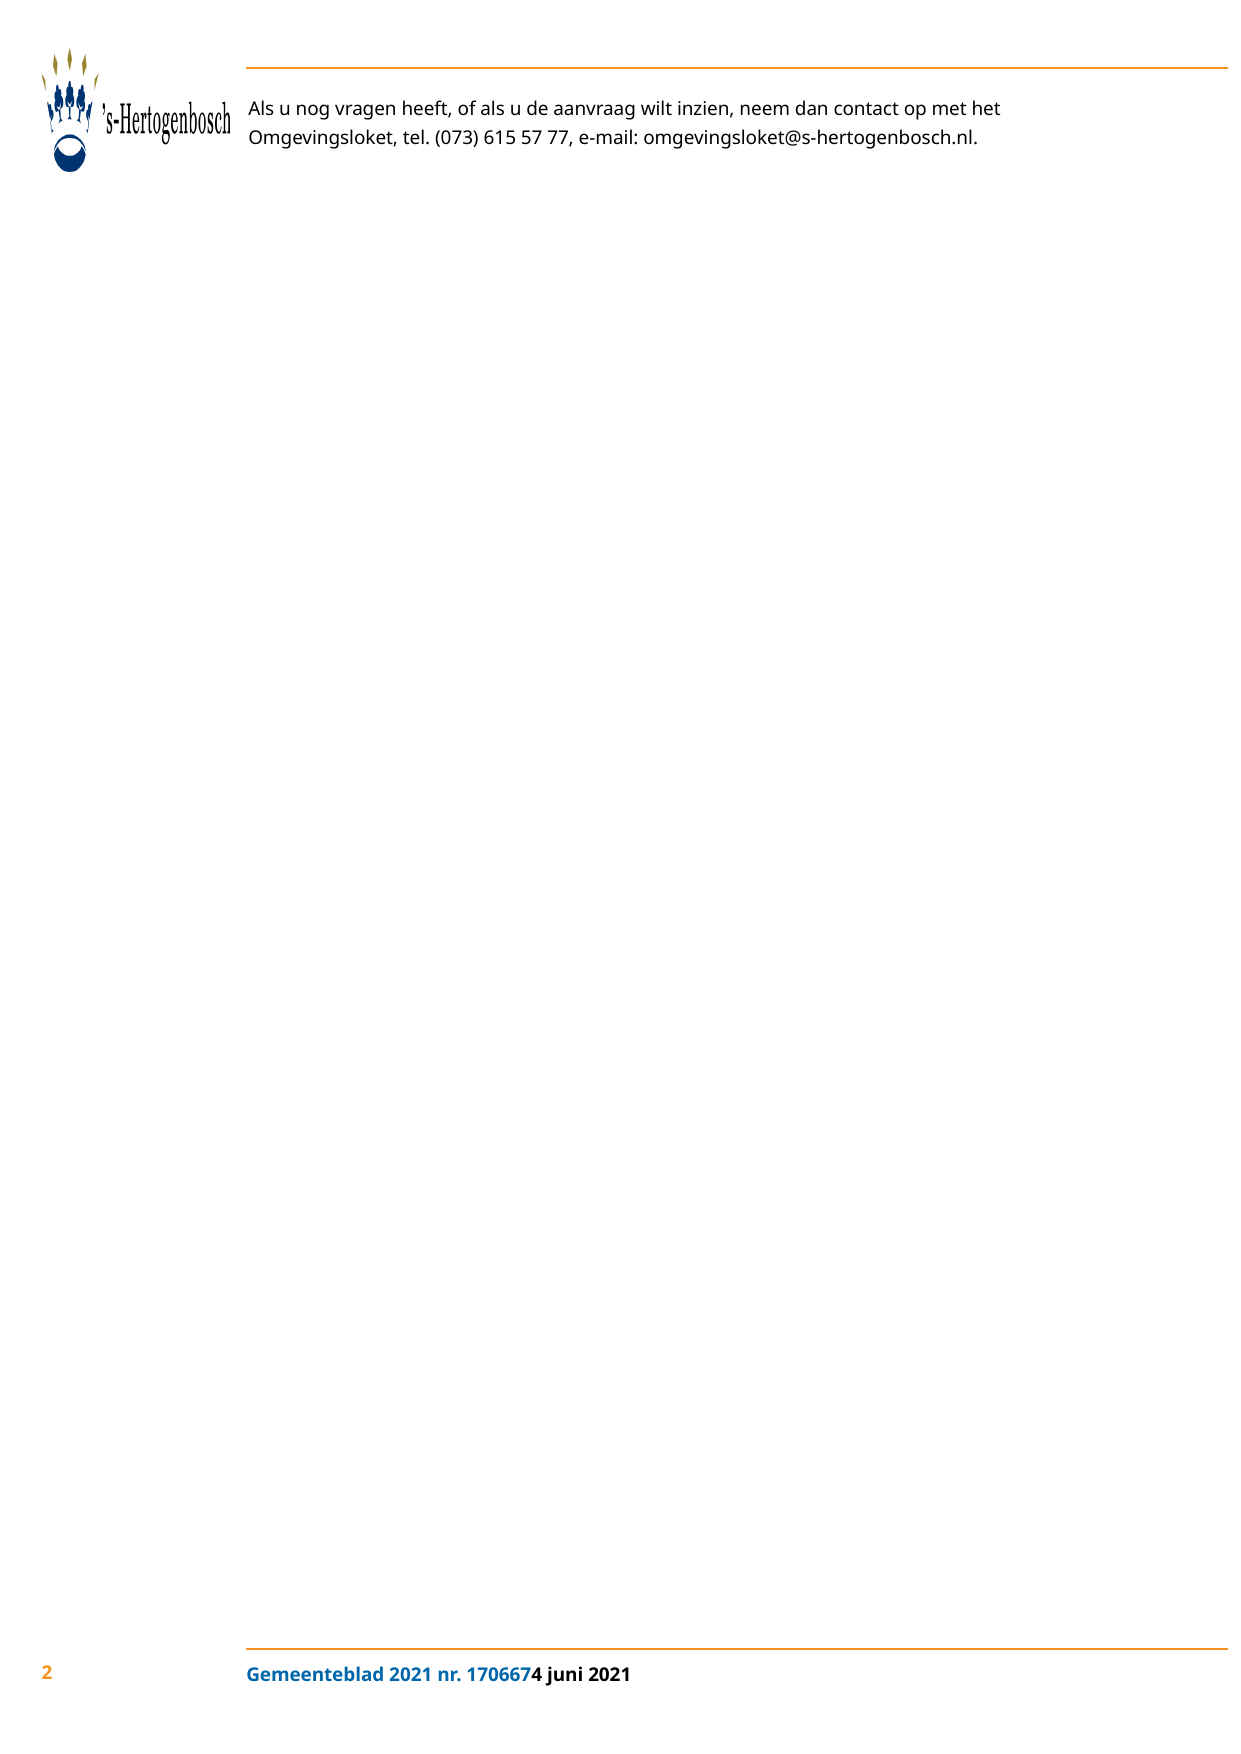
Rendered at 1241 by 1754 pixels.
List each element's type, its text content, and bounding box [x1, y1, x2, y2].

picture [41, 47, 231, 172]
text Als u nog vragen heeft, of als u de aanvraag wilt inzien, neem dan contact op met het Omgevingsloket, tel. (073) 615 57 77, e-mail: omgevingsloket@s-hertogenbosch.nl. [248, 95, 1152, 150]
